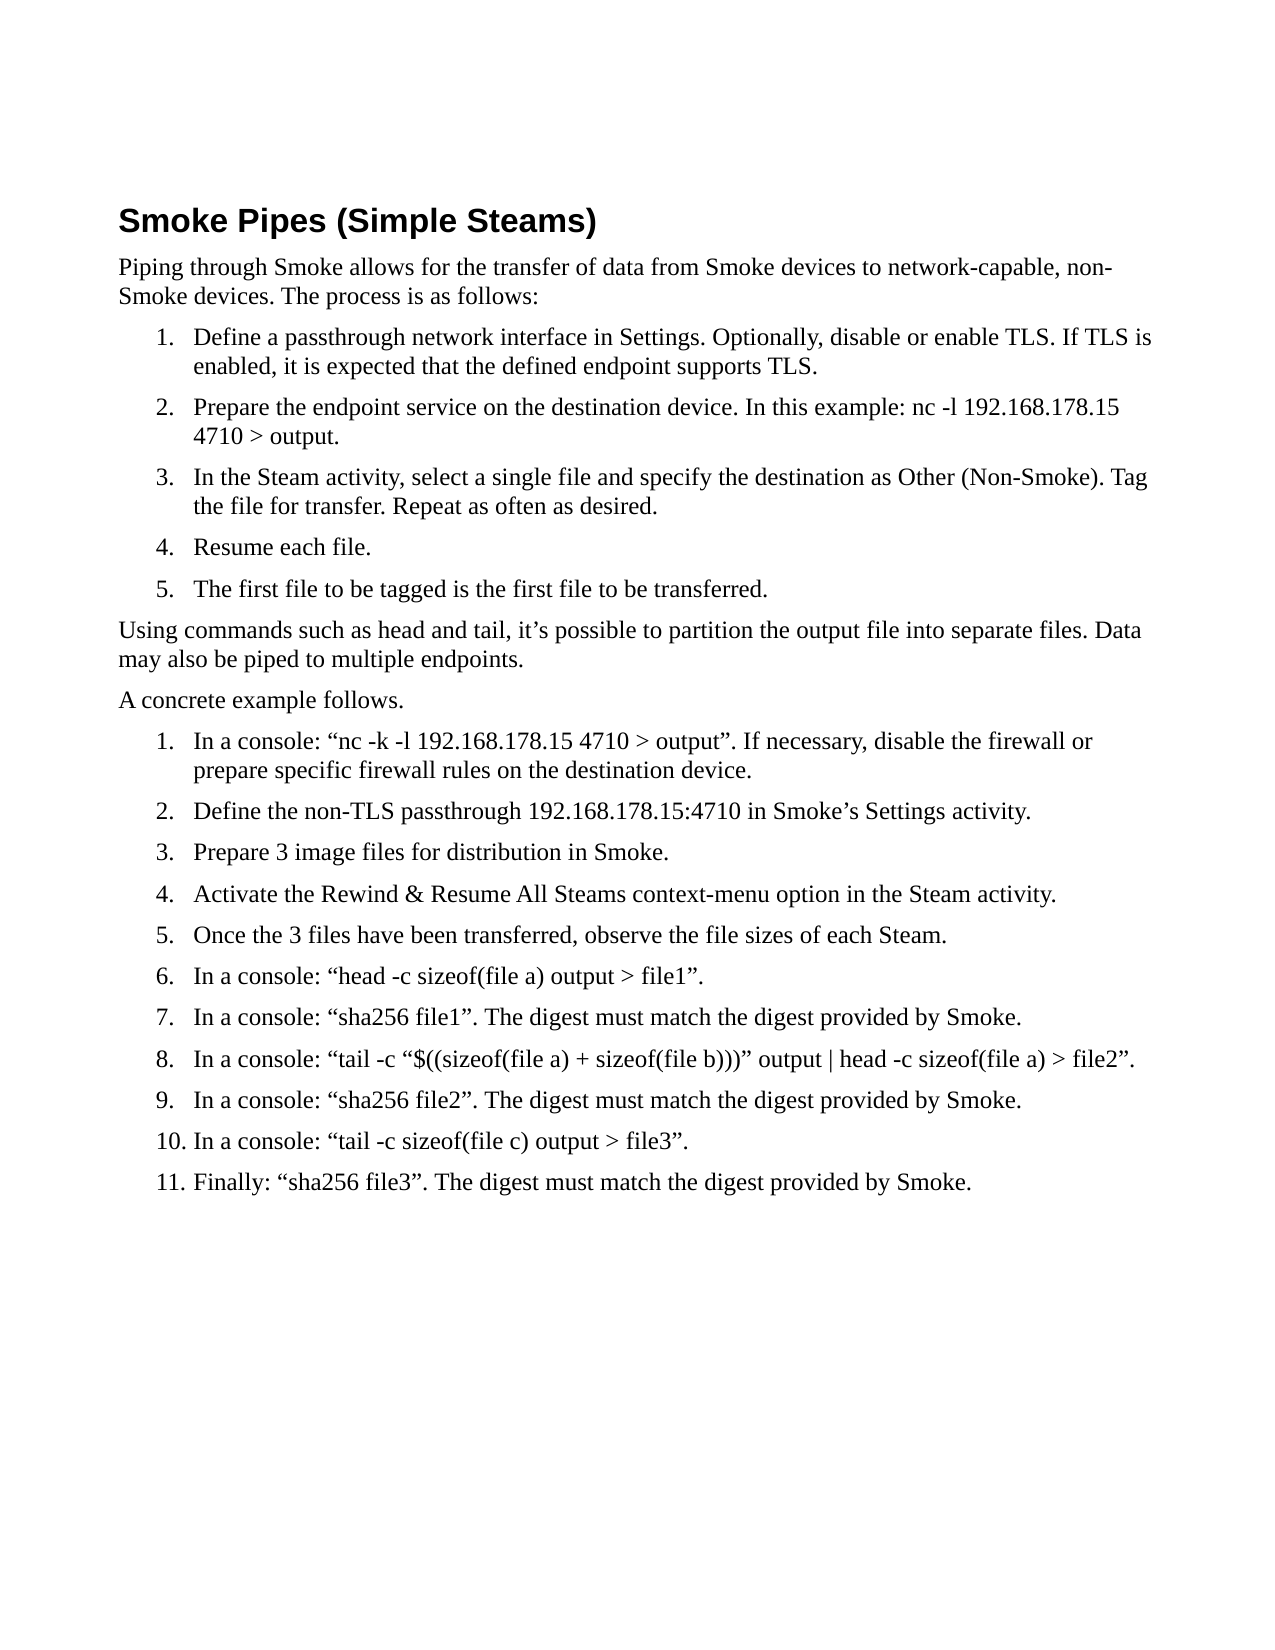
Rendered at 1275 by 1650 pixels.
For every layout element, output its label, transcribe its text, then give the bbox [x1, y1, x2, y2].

list Resume each file. [156, 532, 1157, 561]
list In a console: “nc -k -l 192.168.178.15 4710 > output”. If necessary, disable the firewall or prepare specific firewall rules on the destination device. [156, 726, 1157, 784]
list Define the non-TLS passthrough 192.168.178.15:4710 in Smoke’s Settings activity. [156, 796, 1157, 825]
list In a console: “tail -c sizeof(file c) output > file3”. [156, 1126, 1157, 1155]
list Prepare 3 image files for distribution in Smoke. [156, 837, 1157, 866]
list Define a passthrough network interface in Settings. Optionally, disable or enable TLS. If TLS is enabled, it is expected that the defined endpoint supports TLS. [156, 322, 1157, 380]
text Using commands such as head and tail, it’s possible to partition the output file into separate files. Data may also be piped to multiple endpoints. [118, 615, 1157, 672]
list In the Steam activity, select a single file and specify the destination as Other (Non-Smoke). Tag the file for transfer. Repeat as often as desired. [156, 462, 1157, 520]
text Piping through Smoke allows for the transfer of data from Smoke devices to network-capable, non-Smoke devices. The process is as follows: [118, 252, 1157, 310]
text A concrete example follows. [118, 685, 1157, 714]
list In a console: “sha256 file1”. The digest must match the digest provided by Smoke. [156, 1002, 1157, 1031]
list Activate the Rewind & Resume All Steams context-menu option in the Steam activity. [156, 879, 1157, 907]
list The first file to be tagged is the first file to be transferred. [156, 574, 1157, 602]
list In a console: “sha256 file2”. The digest must match the digest provided by Smoke. [156, 1085, 1157, 1114]
subtitle Smoke Pipes (Simple Steams) [118, 201, 1157, 240]
list Prepare the endpoint service on the destination device. In this example: nc -l 192.168.178.15 4710 > output. [156, 392, 1157, 450]
list Finally: “sha256 file3”. The digest must match the digest provided by Smoke. [156, 1167, 1157, 1196]
list In a console: “head -c sizeof(file a) output > file1”. [156, 961, 1157, 990]
list Once the 3 files have been transferred, observe the file sizes of each Steam. [156, 920, 1157, 949]
list In a console: “tail -c “$((sizeof(file a) + sizeof(file b)))” output | head -c sizeof(file a) > file2”. [156, 1044, 1157, 1072]
